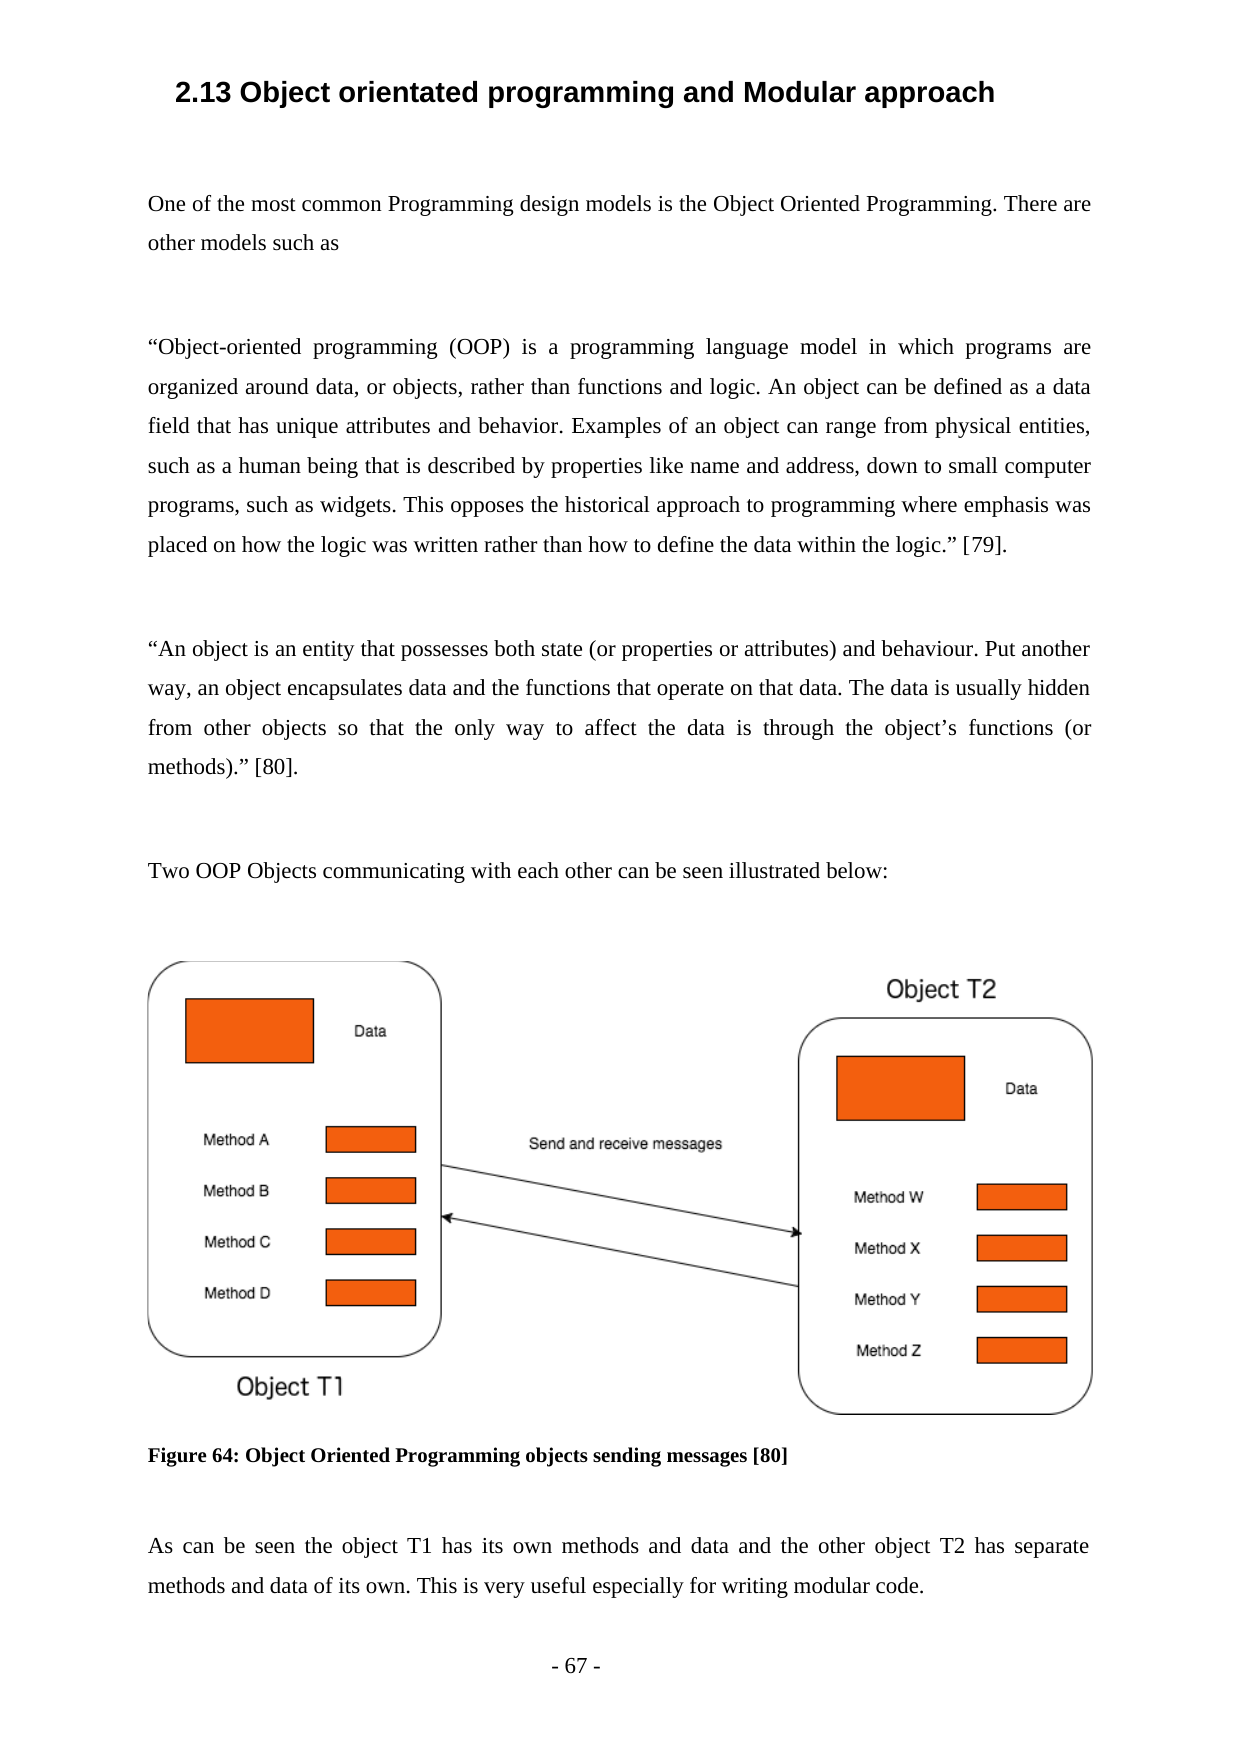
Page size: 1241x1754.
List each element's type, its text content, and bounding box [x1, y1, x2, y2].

text “Object-oriented programming (OOP) is a programming language model in which programs are organized around data, or objects, rather than functions and logic. An object can be defined as a data field that has unique attributes and behavior. Examples of an object can range from physical entities, such as a human being that is described by properties like name and address, down to small computer programs, such as widgets. This opposes the historical approach to programming where emphasis was placed on how the logic was written rather than how to define the data within the logic.” [79]. [148, 333, 1092, 557]
text Two OOP Objects communicating with each other can be seen illustrated below: [148, 857, 1092, 883]
text “An object is an entity that possesses both state (or properties or attributes) and behaviour. Put another way, an object encapsulates data and the functions that operate on that data. The data is usually hidden from other objects so that the only way to affect the data is through the object’s functions (or methods).” [80]. [148, 634, 1092, 779]
picture [147, 961, 1093, 1415]
text Figure 64: Object Oriented Programming objects sending messages [80] [148, 1415, 1092, 1467]
text As can be seen the object T1 has its own methods and data and the other object T2 has separate methods and data of its own. This is very useful especially for writing modular code. [148, 1533, 1092, 1598]
text One of the most common Programming design models is the Object Oriented Programming. There are other models such as [148, 190, 1092, 256]
subtitle 2.13 Object orientated programming and Modular approach [175, 75, 1092, 108]
